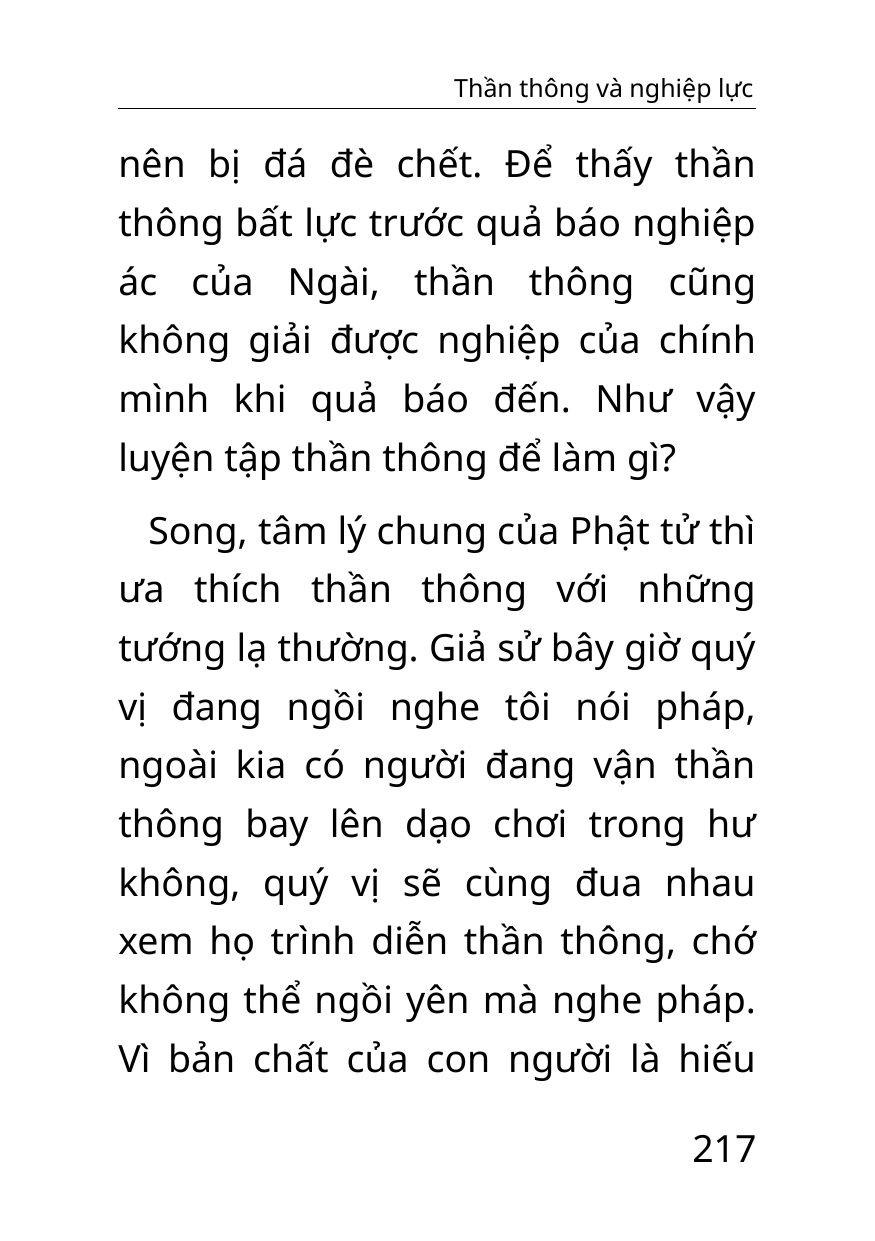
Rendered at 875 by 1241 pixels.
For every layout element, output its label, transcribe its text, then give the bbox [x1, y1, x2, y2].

text nên bị đá đè chết. Để thấy thần thông bất lực trước quả báo nghiệp ác của Ngài, thần thông cũng không giải được nghiệp của chính mình khi quả báo đến. Như vậy luyện tập thần thông để làm gì? [118, 138, 756, 482]
text Song, tâm lý chung của Phật tử thì ưa thích thần thông với những tướng lạ thường. Giả sử bây giờ quý vị đang ngồi nghe tôi nói pháp, ngoài kia có người đang vận thần thông bay lên dạo chơi trong hư không, quý vị sẽ cùng đua nhau xem họ trình diễn thần thông, chớ không thể ngồi yên mà nghe pháp. Vì bản chất của con người là hiếu [118, 504, 756, 1083]
